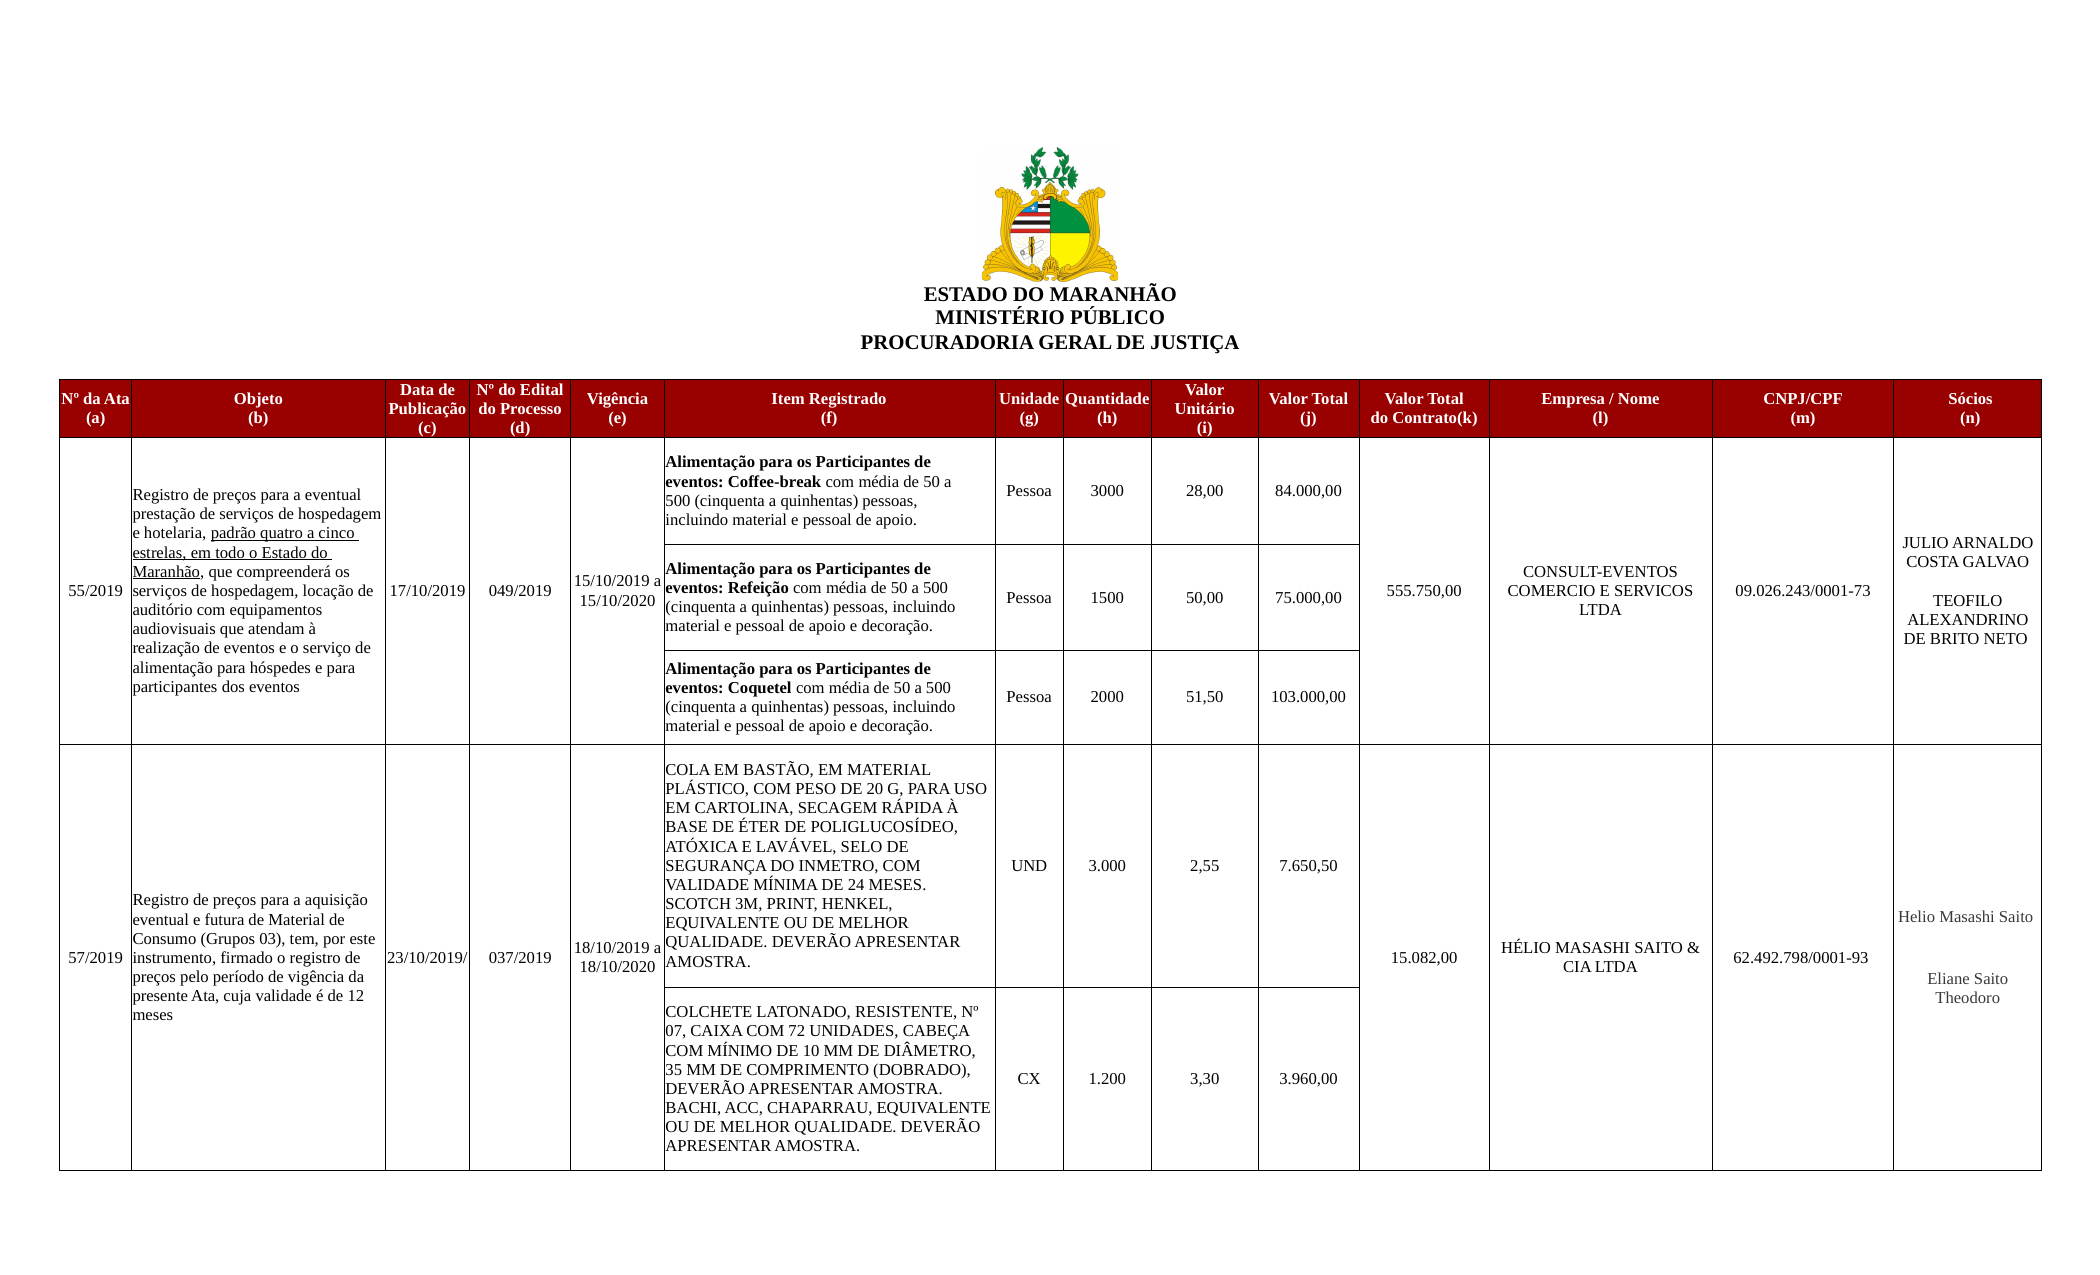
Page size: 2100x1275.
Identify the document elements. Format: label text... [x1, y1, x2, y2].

table_cell Alimentação para os Participantes de eventos: Coquetel com média de 50 a 500 (cinquenta a quinhentas) pessoas, incluindo material e pessoal de apoio e decoração. [665, 651, 995, 743]
table_cell 18/10/2019 a 18/10/2020 [571, 745, 664, 1170]
table_header Nº da Ata (a) [60, 380, 131, 437]
table_cell 3,30 [1152, 988, 1258, 1170]
table_cell 3.960,00 [1259, 988, 1359, 1170]
table_cell 103.000,00 [1259, 651, 1359, 743]
table_cell HÉLIO MASASHI SAITO & CIA LTDA [1490, 745, 1712, 1170]
table_cell 15.082,00 [1360, 745, 1489, 1170]
table_header Objeto (b) [132, 380, 385, 437]
table_cell 2000 [1064, 651, 1151, 743]
table_cell 17/10/2019 [386, 438, 469, 743]
table_header Valor Total (j) [1259, 380, 1359, 437]
table_cell CX [996, 988, 1063, 1170]
table_header Quantidade (h) [1064, 380, 1151, 437]
table_cell 037/2019 [470, 745, 570, 1170]
table_cell 57/2019 [60, 745, 131, 1170]
table_cell 1500 [1064, 545, 1151, 650]
table_cell 55/2019 [60, 438, 131, 743]
table_cell 09.026.243/0001-73 [1713, 438, 1893, 743]
table_cell CONSULT-EVENTOS COMERCIO E SERVICOS LTDA [1490, 438, 1712, 743]
table_cell 555.750,00 [1360, 438, 1489, 743]
table_cell 2,55 [1152, 745, 1258, 986]
table_cell Registro de preços para a eventual prestação de serviços de hospedagem e hotelaria, padrão quatro a cinco estrelas, em todo o Estado do Maranhão, que compreenderá os serviços de hospedagem, locação de auditório com equipamentos audiovisuais que atendam à realização de eventos e o serviço de alimentação para hóspedes e para participantes dos eventos [132, 438, 385, 743]
table_header Nº do Edital do Processo (d) [470, 380, 570, 437]
table_header Valor Unitário (i) [1152, 380, 1258, 437]
table_cell 50,00 [1152, 545, 1258, 650]
table_cell Registro de preços para a aquisição eventual e futura de Material de Consumo (Grupos 03), tem, por este instrumento, firmado o registro de preços pelo período de vigência da presente Ata, cuja validade é de 12 meses [132, 745, 385, 1170]
table_header Unidade (g) [996, 380, 1063, 437]
table_header Sócios (n) [1894, 380, 2041, 437]
table_cell JULIO ARNALDO COSTA GALVAO TEOFILO ALEXANDRINO DE BRITO NETO [1894, 438, 2041, 743]
table_cell 7.650,50 [1259, 745, 1359, 986]
table_header Item Registrado (f) [665, 380, 995, 437]
table_cell Pessoa [996, 651, 1063, 743]
table_cell 15/10/2019 a 15/10/2020 [571, 438, 664, 743]
table_cell 75.000,00 [1259, 545, 1359, 650]
table_cell 1.200 [1064, 988, 1151, 1170]
table_cell UND [996, 745, 1063, 986]
table_cell Pessoa [996, 438, 1063, 544]
table_cell Pessoa [996, 545, 1063, 650]
table_header Vigência (e) [571, 380, 664, 437]
table_cell 3.000 [1064, 745, 1151, 986]
table_cell COLCHETE LATONADO, RESISTENTE, Nº 07, CAIXA COM 72 UNIDADES, CABEÇA COM MÍNIMO DE 10 MM DE DIÂMETRO, 35 MM DE COMPRIMENTO (DOBRADO), DEVERÃO APRESENTAR AMOSTRA. BACHI, ACC, CHAPARRAU, EQUIVALENTE OU DE MELHOR QUALIDADE. DEVERÃO APRESENTAR AMOSTRA. [665, 988, 995, 1170]
table_cell COLA EM BASTÃO, EM MATERIAL PLÁSTICO, COM PESO DE 20 G, PARA USO EM CARTOLINA, SECAGEM RÁPIDA À BASE DE ÉTER DE POLIGLUCOSÍDEO, ATÓXICA E LAVÁVEL, SELO DE SEGURANÇA DO INMETRO, COM VALIDADE MÍNIMA DE 24 MESES. SCOTCH 3M, PRINT, HENKEL, EQUIVALENTE OU DE MELHOR QUALIDADE. DEVERÃO APRESENTAR AMOSTRA. [665, 745, 995, 986]
table_cell 51,50 [1152, 651, 1258, 743]
picture [981, 147, 1119, 282]
table_cell 23/10/2019/ [386, 745, 469, 1170]
table_header Data de Publicação (c) [386, 380, 469, 437]
table_cell 84.000,00 [1259, 438, 1359, 544]
table_header Valor Total do Contrato(k) [1360, 380, 1489, 437]
table_cell Alimentação para os Participantes de eventos: Refeição com média de 50 a 500 (cinquenta a quinhentas) pessoas, incluindo material e pessoal de apoio e decoração. [665, 545, 995, 650]
table_cell 3000 [1064, 438, 1151, 544]
table_cell 28,00 [1152, 438, 1258, 544]
table_cell 62.492.798/0001-93 [1713, 745, 1893, 1170]
table_cell 049/2019 [470, 438, 570, 743]
table_cell Alimentação para os Participantes de eventos: Coffee-break com média de 50 a 500 (cinquenta a quinhentas) pessoas, incluindo material e pessoal de apoio. [665, 438, 995, 544]
table_header CNPJ/CPF (m) [1713, 380, 1893, 437]
table_cell Helio Masashi Saito Eliane Saito Theodoro [1894, 745, 2041, 1170]
table_header Empresa / Nome (l) [1490, 380, 1712, 437]
